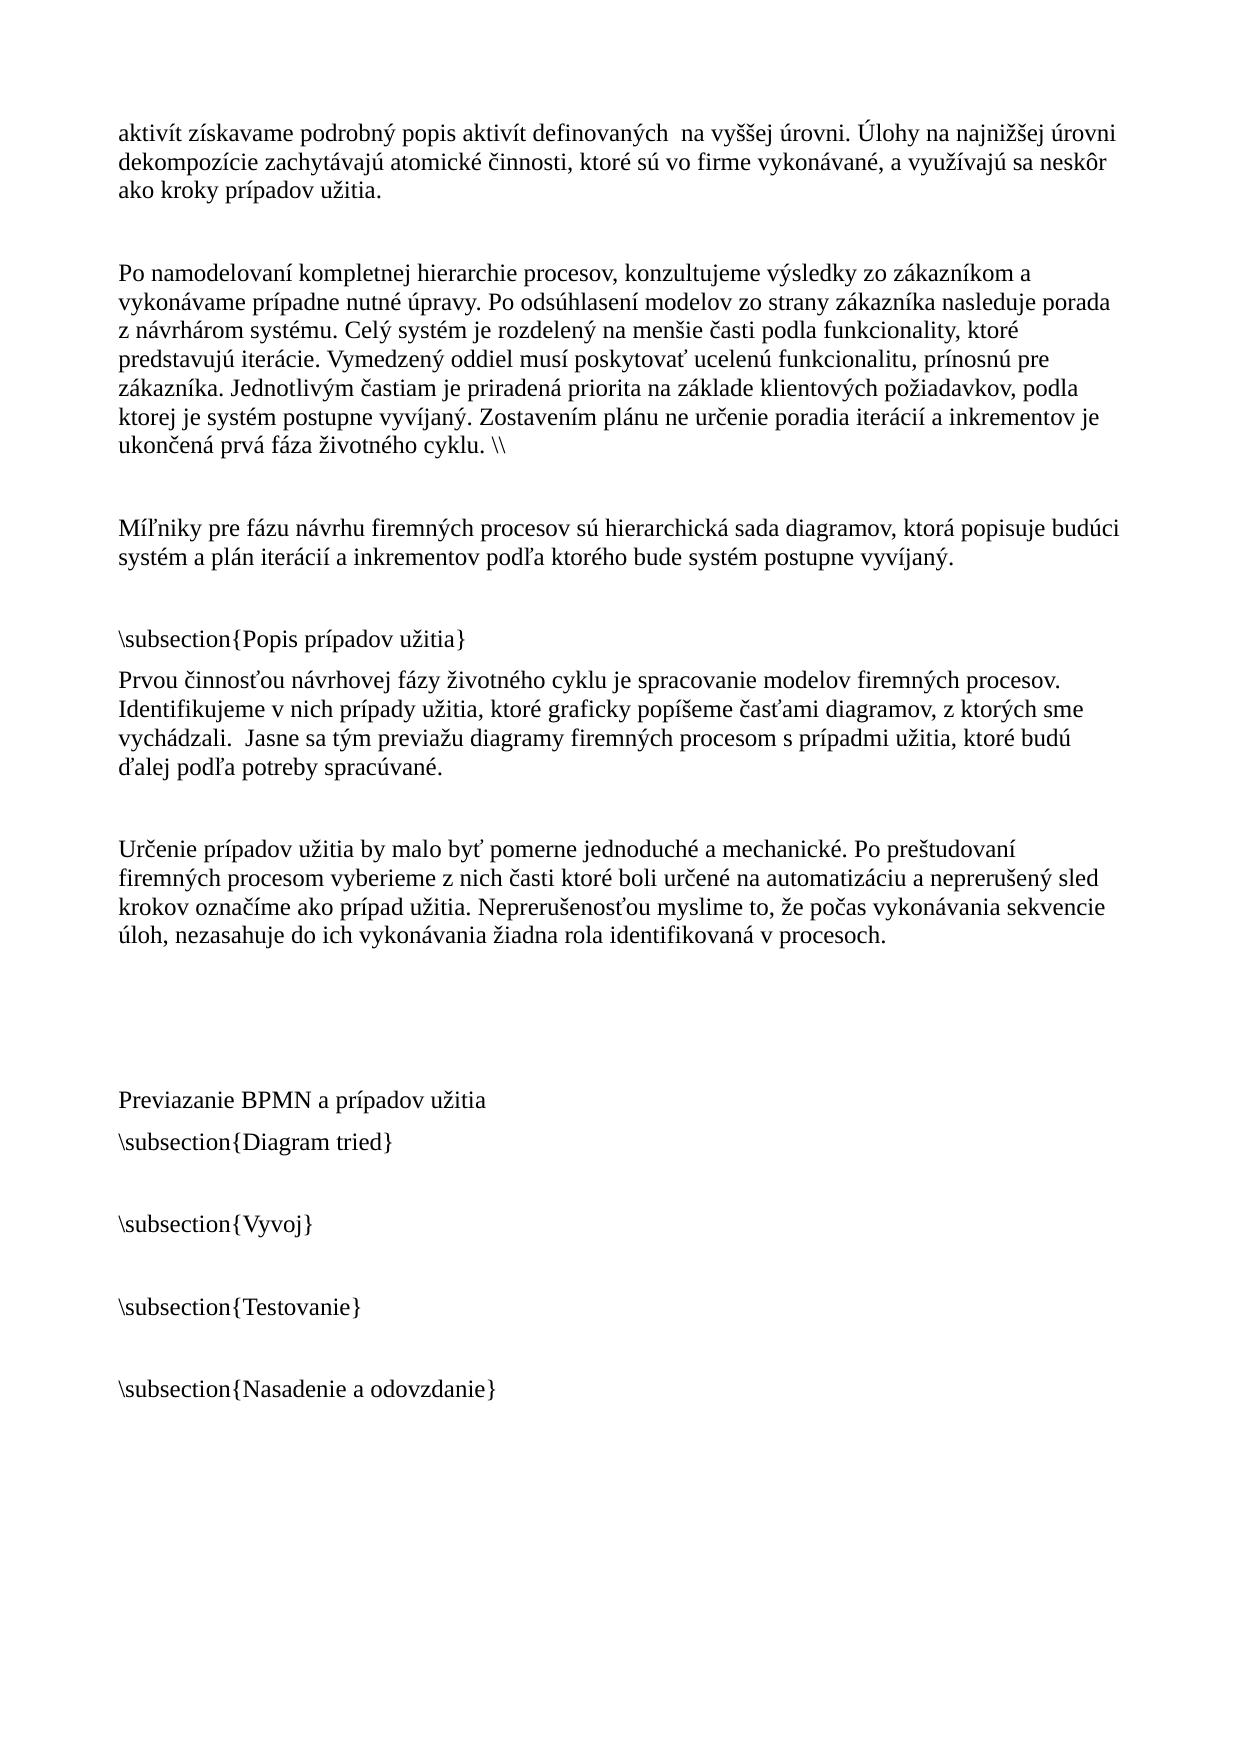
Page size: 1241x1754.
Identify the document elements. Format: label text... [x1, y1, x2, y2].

text Určenie prípadov užitia by malo byť pomerne jednoduché a mechanické. Po preštudovaní firemných procesom vyberieme z nich časti ktoré boli určené na automatizáciu a neprerušený sled krokov označíme ako prípad užitia. Neprerušenosťou myslime to, že počas vykonávania sekvencie úloh, nezasahuje do ich vykonávania žiadna rola identifikovaná v procesoch. [118, 834, 1122, 949]
text \subsection{Diagram tried} [118, 1127, 1122, 1156]
text Prvou činnosťou návrhovej fázy životného cyklu je spracovanie modelov firemných procesov. Identifikujeme v nich prípady užitia, ktoré graficky popíšeme časťami diagramov, z ktorých sme vychádzali. Jasne sa tým previažu diagramy firemných procesom s prípadmi užitia, ktoré budú ďalej podľa potreby spracúvané. [118, 666, 1122, 781]
text Previazanie BPMN a prípadov užitia [118, 1086, 1122, 1114]
text \subsection{Popis prípadov užitia} [118, 624, 1122, 653]
text Míľniky pre fázu návrhu firemných procesov sú hierarchická sada diagramov, ktorá popisuje budúci systém a plán iterácií a inkrementov podľa ktorého bude systém postupne vyvíjaný. [118, 513, 1122, 571]
text \subsection{Vyvoj} [118, 1209, 1122, 1238]
text \subsection{Testovanie} [118, 1292, 1122, 1321]
text aktivít získavame podrobný popis aktivít definovaných na vyššej úrovni. Úlohy na najnižšej úrovni dekompozície zachytávajú atomické činnosti, ktoré sú vo firme vykonávané, a využívajú sa neskôr ako kroky prípadov užitia. [118, 118, 1122, 204]
text Po namodelovaní kompletnej hierarchie procesov, konzultujeme výsledky zo zákazníkom a vykonávame prípadne nutné úpravy. Po odsúhlasení modelov zo strany zákazníka nasleduje porada z návrhárom systému. Celý systém je rozdelený na menšie časti podla funkcionality, ktoré predstavujú iterácie. Vymedzený oddiel musí poskytovať ucelenú funkcionalitu, prínosnú pre zákazníka. Jednotlivým častiam je priradená priorita na základe klientových požiadavkov, podla ktorej je systém postupne vyvíjaný. Zostavením plánu ne určenie poradia iterácií a inkrementov je ukončená prvá fáza životného cyklu. \\ [118, 258, 1122, 459]
text \subsection{Nasadenie a odovzdanie} [118, 1374, 1122, 1403]
